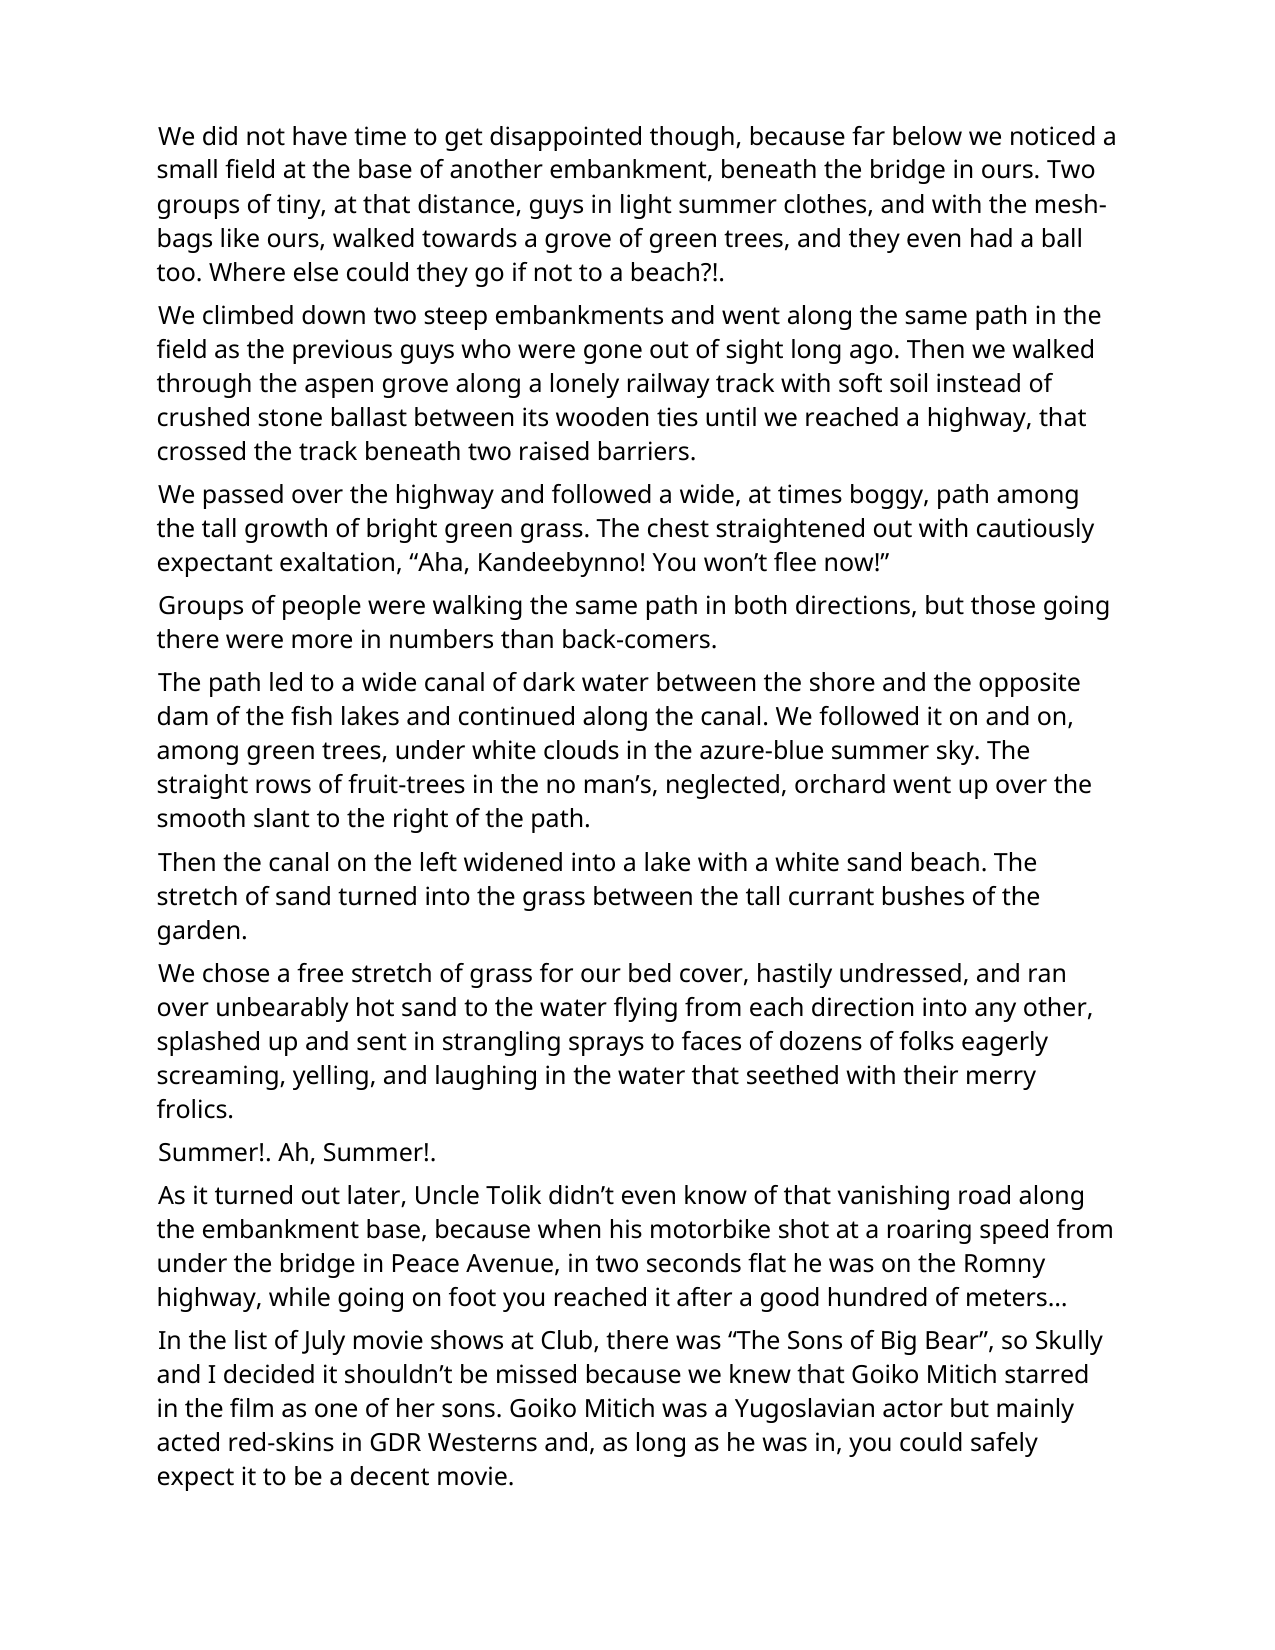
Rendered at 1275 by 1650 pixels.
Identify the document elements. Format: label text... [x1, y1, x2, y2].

text We climbed down two steep embankments and went along the same path in the field as the previous guys who were gone out of sight long ago. Then we walked through the aspen grove along a lonely railway track with soft soil instead of crushed stone ballast between its wooden ties until we reached a highway, that crossed the track beneath two raised barriers. [156, 297, 1118, 468]
text We chose a free stretch of grass for our bed cover, hastily undressed, and ran over unbearably hot sand to the water flying from each direction into any other, splashed up and sent in strangling sprays to faces of dozens of folks eagerly screaming, yelling, and laughing in the water that seethed with their merry frolics. [156, 955, 1118, 1126]
text We passed over the highway and followed a wide, at times boggy, path among the tall growth of bright green grass. The chest straightened out with cautiously expectant exaltation, “Aha, Kandeebynno! You won’t flee now!” [156, 477, 1118, 579]
text In the list of July movie shows at Club, there was “The Sons of Big Bear”, so Skully and I decided it shouldn’t be missed because we knew that Goiko Mitich starred in the film as one of her sons. Goiko Mitich was a Yugoslavian actor but mainly acted red-skins in GDR Westerns and, as long as he was in, you could safely expect it to be a decent movie. [156, 1323, 1118, 1493]
text As it turned out later, Uncle Tolik didn’t even know of that vanishing road along the embankment base, because when his motorbike shot at a roaring speed from under the bridge in Peace Avenue, in two seconds flat he was on the Romny highway, while going on foot you reached it after a good hundred of meters… [156, 1178, 1118, 1314]
text We did not have time to get disappointed though, because far below we noticed a small field at the base of another embankment, beneath the bridge in ours. Two groups of tiny, at that distance, guys in light summer clothes, and with the mesh-bags like ours, walked towards a grove of green trees, and they even had a ball too. Where else could they go if not to a beach?!. [156, 118, 1118, 288]
text Groups of people were walking the same path in both directions, but those going there were more in numbers than back-comers. [156, 588, 1118, 656]
text The path led to a wide canal of dark water between the shore and the opposite dam of the fish lakes and continued along the canal. We followed it on and on, among green trees, under white clouds in the azure-blue summer sky. The straight rows of fruit-trees in the no man’s, neglected, orchard went up over the smooth slant to the right of the path. [156, 665, 1118, 835]
text Summer!. Ah, Summer!. [156, 1134, 1118, 1169]
text Then the canal on the left widened into a lake with a white sand beach. The stretch of sand turned into the grass between the tall currant bushes of the garden. [156, 844, 1118, 946]
